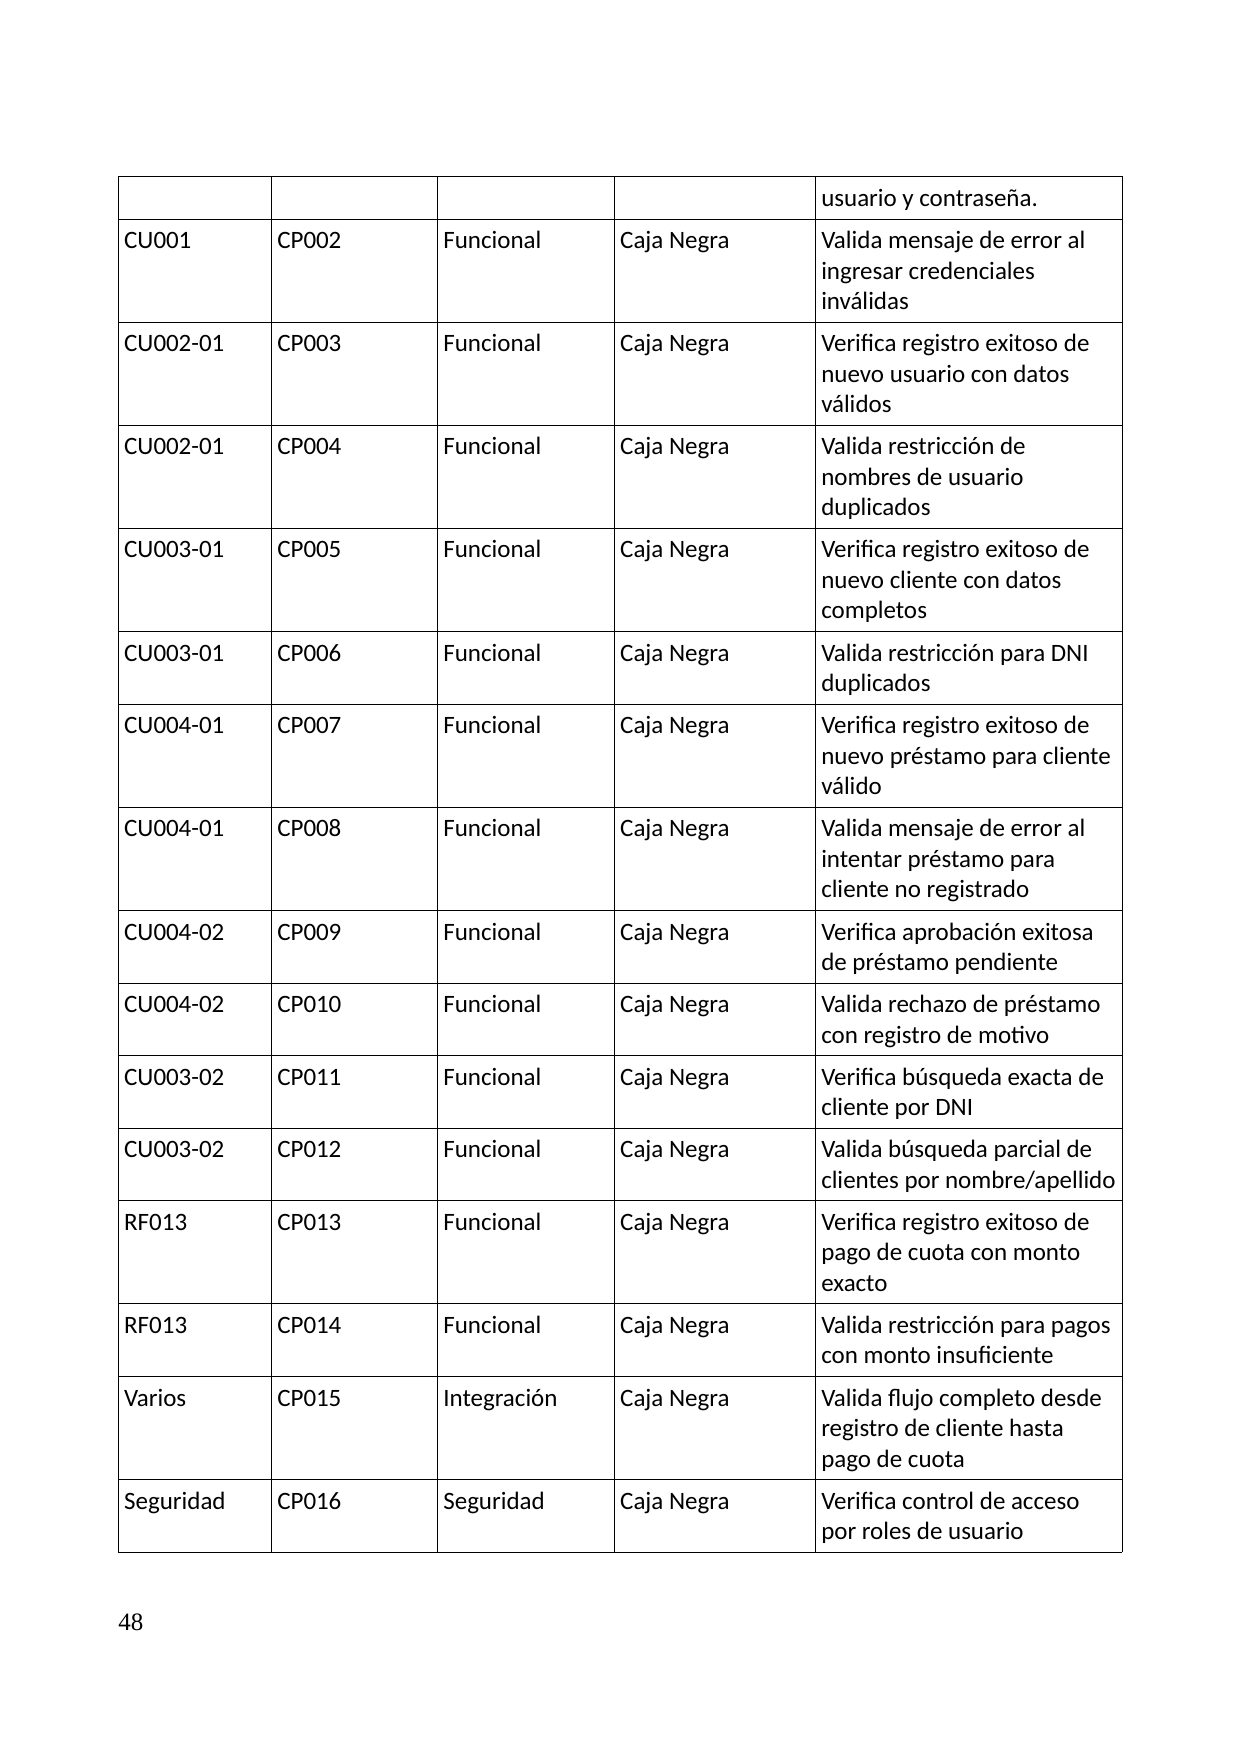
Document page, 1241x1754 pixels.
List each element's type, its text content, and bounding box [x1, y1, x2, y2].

table_cell CP009 [272, 911, 437, 982]
table_cell CP004 [272, 426, 437, 528]
table_cell Caja Negra [615, 1377, 815, 1479]
table_cell Verifica control de acceso por roles de usuario [816, 1480, 1122, 1552]
table_cell Caja Negra [615, 808, 815, 910]
table_cell usuario y contraseña. [816, 177, 1122, 218]
table_cell Caja Negra [615, 1480, 815, 1552]
table_cell Verifica registro exitoso de nuevo préstamo para cliente válido [816, 705, 1122, 807]
table_cell Caja Negra [615, 323, 815, 425]
table_cell CP002 [272, 220, 437, 322]
table_cell CU004-02 [119, 984, 271, 1055]
table_cell Seguridad [119, 1480, 271, 1552]
table_cell Funcional [438, 529, 614, 631]
table_cell Funcional [438, 426, 614, 528]
table_cell Valida mensaje de error al intentar préstamo para cliente no registrado [816, 808, 1122, 910]
table_cell RF013 [119, 1304, 271, 1376]
table_cell CU004-01 [119, 808, 271, 910]
table_cell CU003-01 [119, 529, 271, 631]
table_cell CP007 [272, 705, 437, 807]
table_cell Seguridad [438, 1480, 614, 1552]
table_cell Caja Negra [615, 632, 815, 703]
table_cell Caja Negra [615, 426, 815, 528]
table_cell Valida restricción para pagos con monto insuficiente [816, 1304, 1122, 1376]
table_cell Valida mensaje de error al ingresar credenciales inválidas [816, 220, 1122, 322]
table_cell CP011 [272, 1056, 437, 1128]
table_cell Caja Negra [615, 911, 815, 982]
table_cell Caja Negra [615, 984, 815, 1055]
table_cell Verifica aprobación exitosa de préstamo pendiente [816, 911, 1122, 982]
table_cell Funcional [438, 1056, 614, 1128]
table_cell [272, 177, 437, 218]
table_cell Funcional [438, 808, 614, 910]
table_cell [615, 177, 815, 218]
table_cell CU003-01 [119, 632, 271, 703]
table_cell Valida restricción para DNI duplicados [816, 632, 1122, 703]
table_cell CU002-01 [119, 323, 271, 425]
table_cell CU002-01 [119, 426, 271, 528]
table_cell CU004-02 [119, 911, 271, 982]
table_cell CP005 [272, 529, 437, 631]
table_cell CP008 [272, 808, 437, 910]
table_cell CU003-02 [119, 1056, 271, 1128]
table_cell CU004-01 [119, 705, 271, 807]
table_cell Funcional [438, 911, 614, 982]
table_cell CP013 [272, 1201, 437, 1303]
table_cell Caja Negra [615, 1129, 815, 1200]
table_cell CP015 [272, 1377, 437, 1479]
table_cell Varios [119, 1377, 271, 1479]
table_cell Funcional [438, 1129, 614, 1200]
table_cell Valida flujo completo desde registro de cliente hasta pago de cuota [816, 1377, 1122, 1479]
table_cell Caja Negra [615, 220, 815, 322]
table_cell CU003-02 [119, 1129, 271, 1200]
table_cell Funcional [438, 1201, 614, 1303]
table_cell CP006 [272, 632, 437, 703]
table_cell CP014 [272, 1304, 437, 1376]
table_cell Valida restricción de nombres de usuario duplicados [816, 426, 1122, 528]
table_cell CP012 [272, 1129, 437, 1200]
table_cell Funcional [438, 984, 614, 1055]
table_cell Verifica registro exitoso de nuevo usuario con datos válidos [816, 323, 1122, 425]
table_cell Caja Negra [615, 1304, 815, 1376]
table_cell Verifica búsqueda exacta de cliente por DNI [816, 1056, 1122, 1128]
table_cell Funcional [438, 323, 614, 425]
table_cell [119, 177, 271, 218]
table_cell Valida búsqueda parcial de clientes por nombre/apellido [816, 1129, 1122, 1200]
table_cell Verifica registro exitoso de pago de cuota con monto exacto [816, 1201, 1122, 1303]
table_cell Funcional [438, 705, 614, 807]
table_cell CP010 [272, 984, 437, 1055]
table_cell CP003 [272, 323, 437, 425]
table_cell RF013 [119, 1201, 271, 1303]
table_cell Integración [438, 1377, 614, 1479]
table_cell Verifica registro exitoso de nuevo cliente con datos completos [816, 529, 1122, 631]
table_cell Caja Negra [615, 529, 815, 631]
table_cell CU001 [119, 220, 271, 322]
table_cell Caja Negra [615, 1056, 815, 1128]
table_cell Valida rechazo de préstamo con registro de motivo [816, 984, 1122, 1055]
table_cell Caja Negra [615, 705, 815, 807]
table_cell CP016 [272, 1480, 437, 1552]
table_cell Caja Negra [615, 1201, 815, 1303]
table_cell Funcional [438, 220, 614, 322]
table_cell Funcional [438, 1304, 614, 1376]
table_cell Funcional [438, 632, 614, 703]
table_cell [438, 177, 614, 218]
